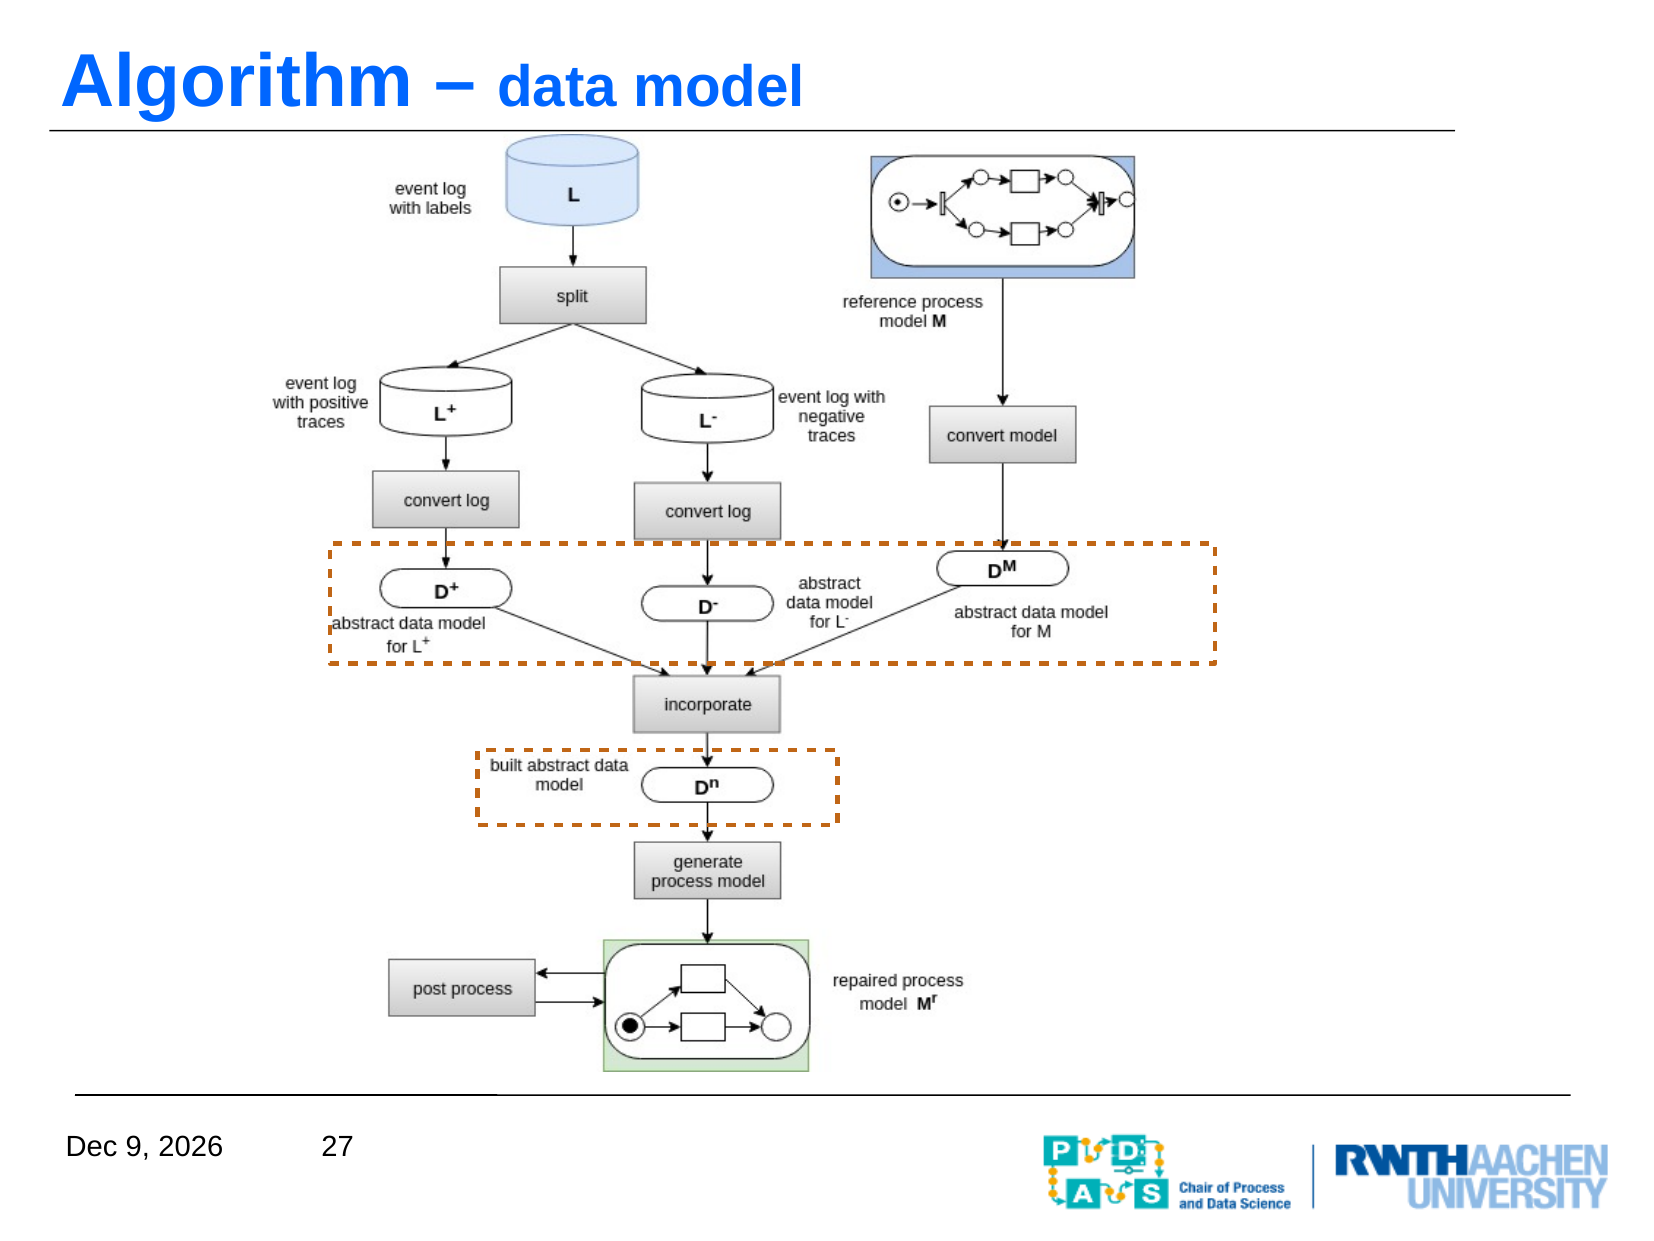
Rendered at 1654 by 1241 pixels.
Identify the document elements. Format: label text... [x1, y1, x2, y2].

picture [270, 134, 1261, 1072]
picture [1005, 1090, 1647, 1241]
title Algorithm – data model [60, 30, 1549, 131]
